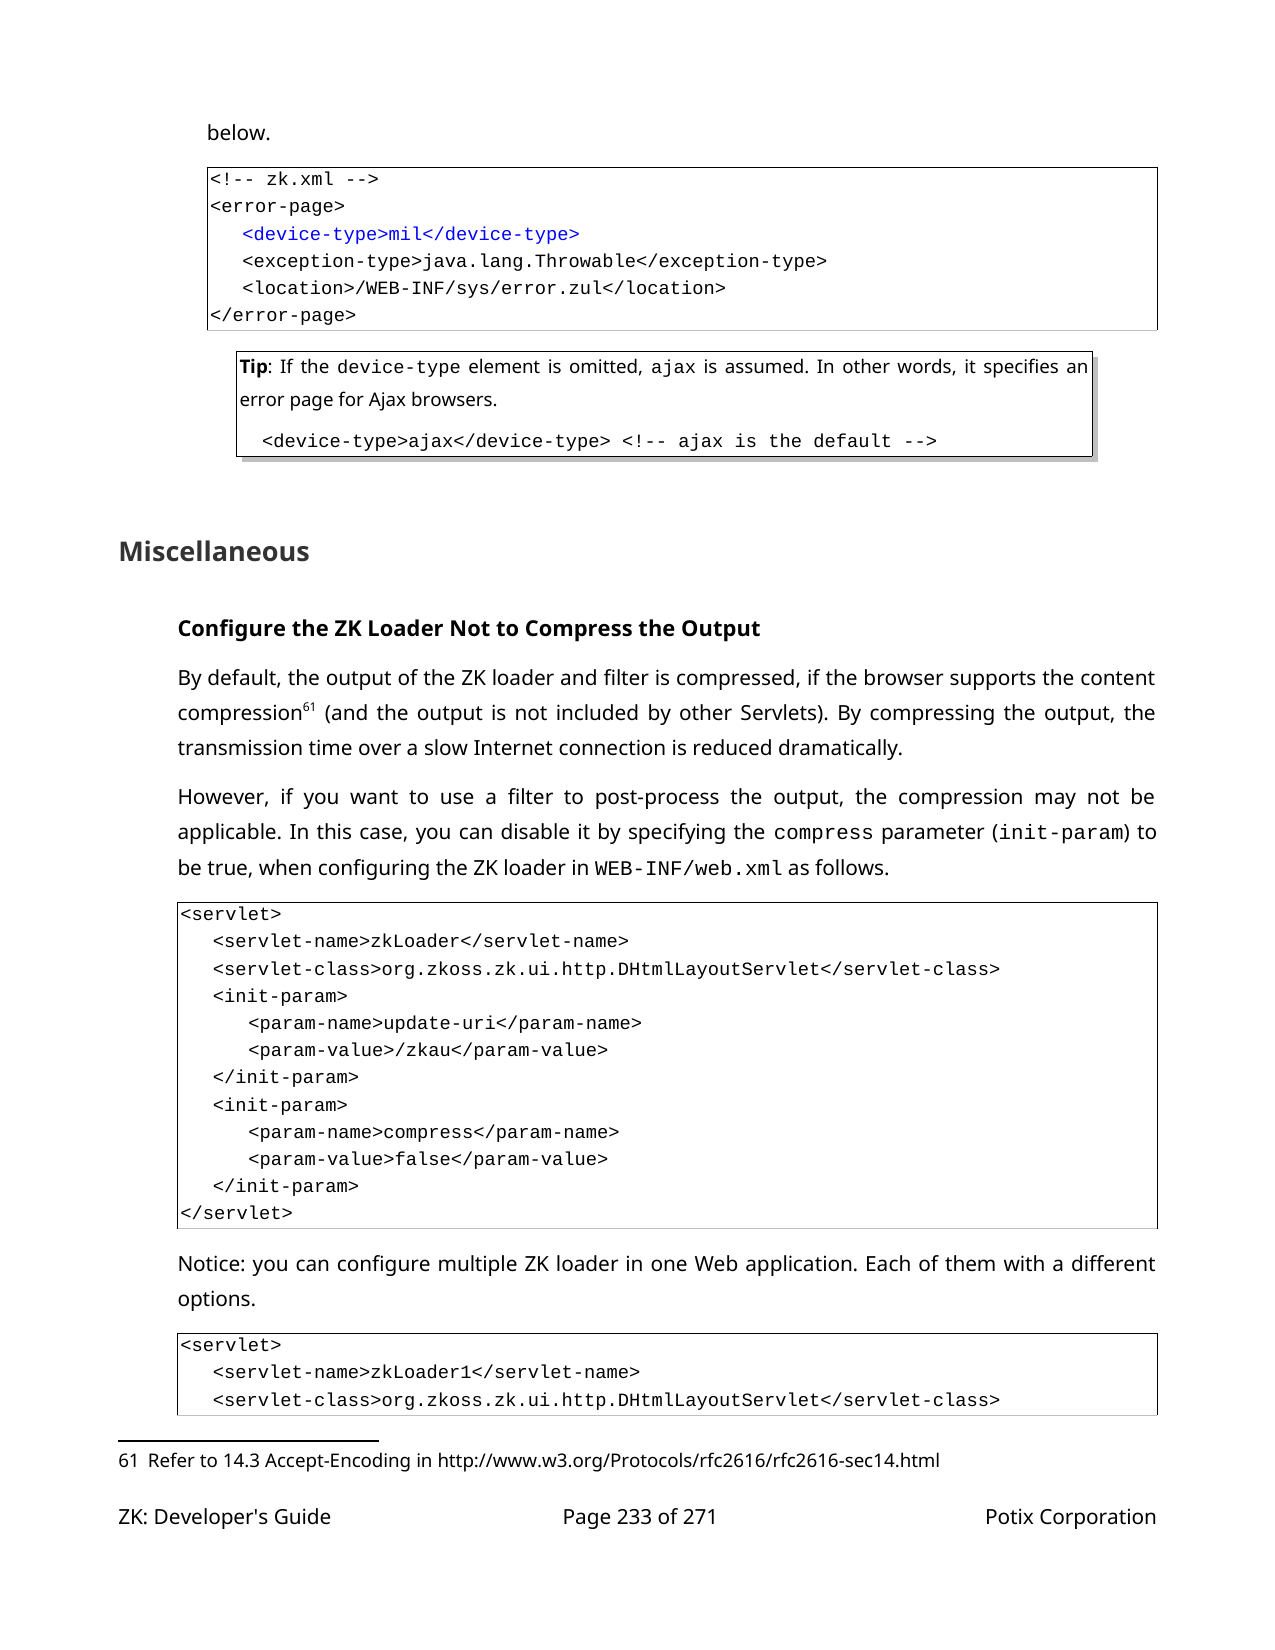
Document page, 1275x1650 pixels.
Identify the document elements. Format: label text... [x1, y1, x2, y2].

text <init-param> [178, 1092, 1157, 1117]
text <servlet-name>zkLoader1</servlet-name> [178, 1360, 1157, 1385]
text <device-type>ajax</device-type> <!-- ajax is the default --> [237, 429, 1092, 456]
text </servlet> [178, 1201, 1157, 1228]
text <servlet-name>zkLoader</servlet-name> [178, 929, 1157, 954]
text below. [207, 118, 1157, 146]
text However, if you want to use a filter to post-process the output, the compression may not be applicable. In this case, you can disable it by specifying the compress parameter (init-param) to be true, when configuring the ZK loader in WEB-INF/web.xml as follows. [177, 782, 1157, 882]
subtitle Miscellaneous [118, 533, 1157, 570]
text Tip: If the device-type element is omitted, ajax is assumed. In other words, it specifies an error page for Ajax browsers. [237, 352, 1092, 411]
text <param-name>update-uri</param-name> [178, 1011, 1157, 1035]
text <exception-type>java.lang.Throwable</exception-type> [208, 248, 1157, 273]
text </init-param> [178, 1065, 1157, 1089]
text <init-param> [178, 984, 1157, 1008]
text <!-- zk.xml --> [208, 168, 1157, 191]
text Notice: you can configure multiple ZK loader in one Web application. Each of them with a different options. [177, 1249, 1157, 1313]
text </init-param> [178, 1174, 1157, 1198]
text <error-page> [208, 194, 1157, 218]
text </error-page> [208, 303, 1157, 330]
text <servlet> [178, 903, 1157, 926]
text <param-value>/zkau</param-value> [178, 1038, 1157, 1062]
text By default, the output of the ZK loader and filter is compressed, if the browser supports the content compression (and the output is not included by other Servlets). By compressing the output, the transmission time over a slow Internet connection is reduced dramatically. [177, 663, 1157, 762]
text <param-value>false</param-value> [178, 1147, 1157, 1171]
text <device-type>mil</device-type> [208, 221, 1157, 246]
text Refer to 14.3 Accept-Encoding in http://www.w3.org/Protocols/rfc2616/rfc2616-sec14.html [118, 1447, 1157, 1473]
text <servlet-class>org.zkoss.zk.ui.http.DHtmlLayoutServlet</servlet-class> [178, 957, 1157, 981]
text <servlet-class>org.zkoss.zk.ui.http.DHtmlLayoutServlet</servlet-class> [178, 1388, 1157, 1415]
text <location>/WEB-INF/sys/error.zul</location> [208, 276, 1157, 300]
text <param-name>compress</param-name> [178, 1120, 1157, 1144]
text <servlet> [178, 1334, 1157, 1357]
subtitle Configure the ZK Loader Not to Compress the Output [177, 612, 1157, 642]
